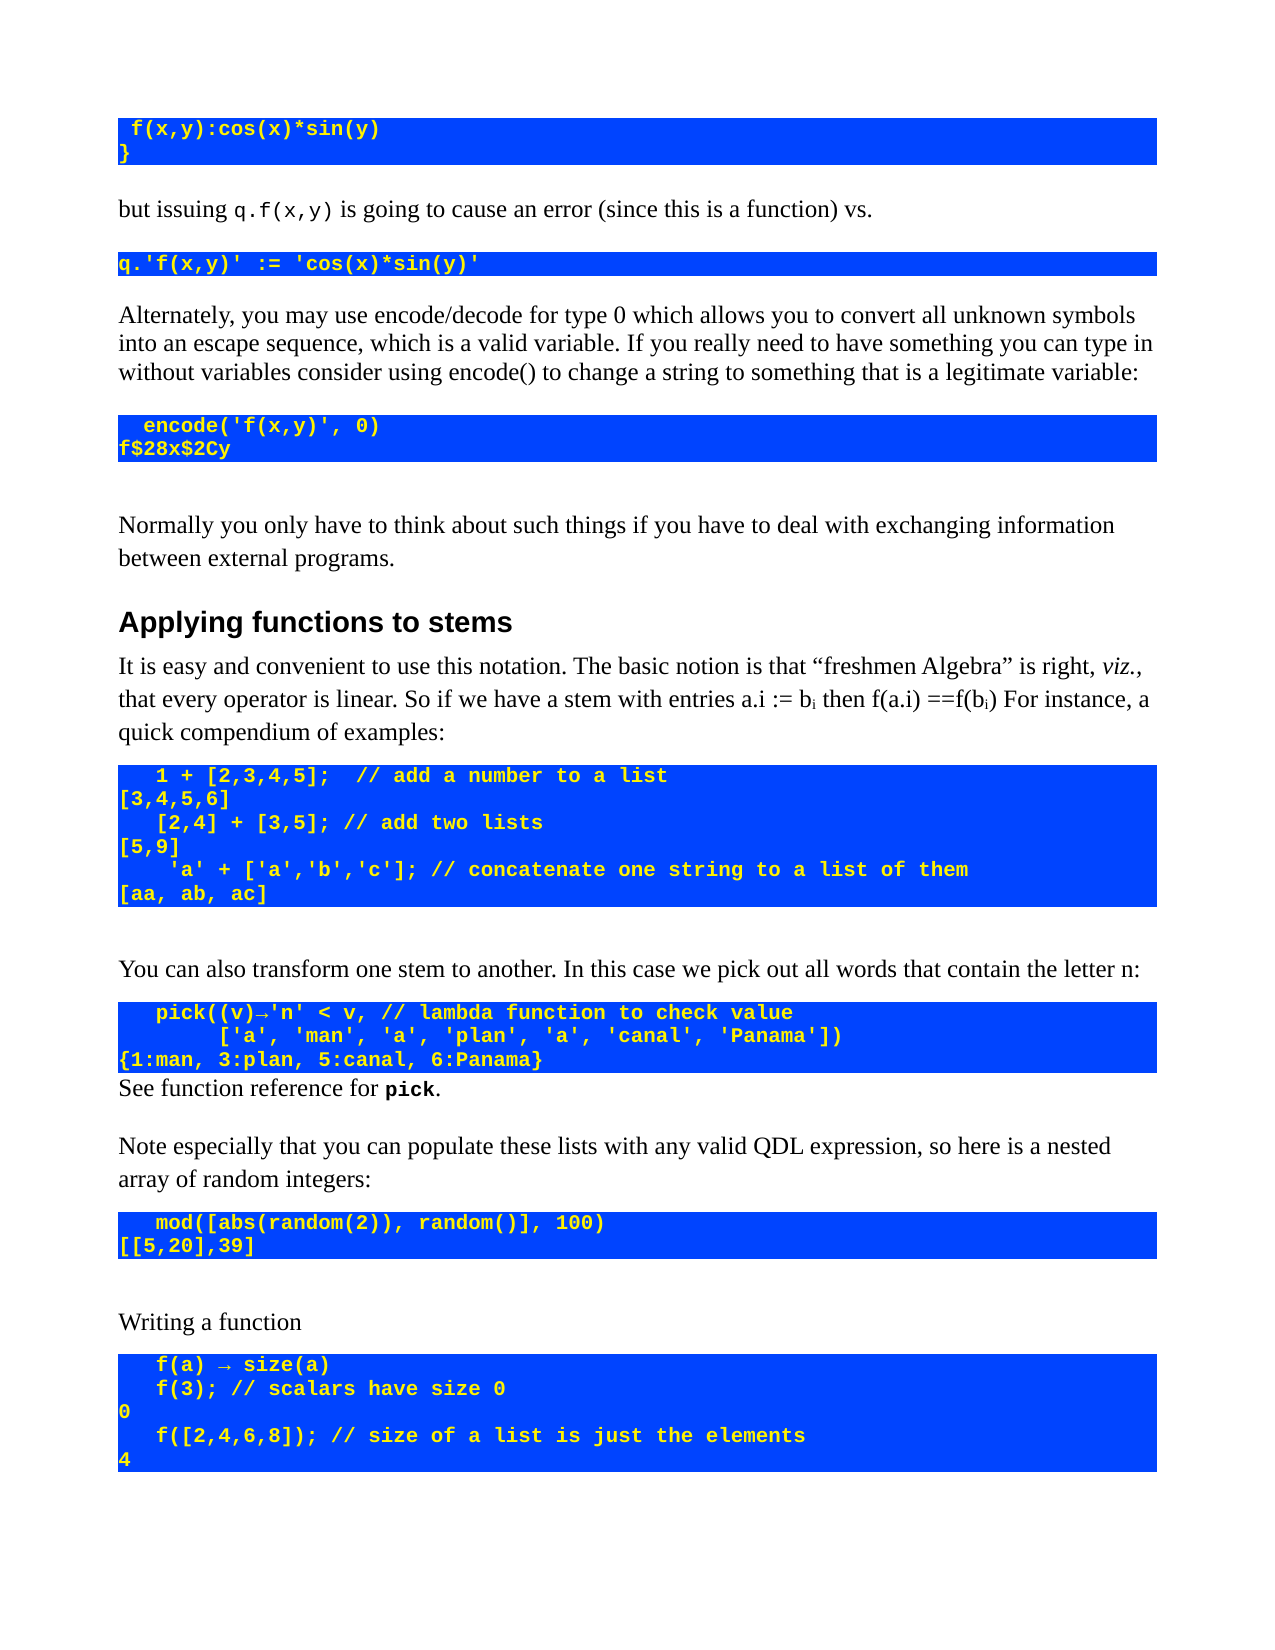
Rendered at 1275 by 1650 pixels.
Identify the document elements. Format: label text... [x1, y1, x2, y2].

text See function reference for pick. [118, 1073, 1157, 1131]
text You can also transform one stem to another. In this case we pick out all words that contain the letter n: [118, 954, 1157, 983]
text q.'f(x,y)' := 'cos(x)*sin(y)' [118, 252, 1157, 276]
text [[5,20],39] [118, 1235, 1157, 1259]
text encode('f(x,y)', 0) [118, 415, 1157, 438]
text 'a' + ['a','b','c']; // concatenate one string to a list of them [118, 859, 1157, 883]
text [5,9] [118, 836, 1157, 859]
subtitle Applying functions to stems [118, 605, 1157, 639]
text Writing a function [118, 1307, 1157, 1335]
text ['a', 'man', 'a', 'plan', 'a', 'canal', 'Panama']) [118, 1026, 1157, 1049]
text 1 + [2,3,4,5]; // add a number to a list [118, 765, 1157, 788]
text f$28x$2Cy [118, 438, 1157, 462]
text f(3); // scalars have size 0 [118, 1378, 1157, 1402]
text [aa, ab, ac] [118, 883, 1157, 907]
text f(x,y):cos(x)*sin(y) [118, 118, 1157, 142]
text pick((v)→'n' < v, // lambda function to check value [118, 1002, 1157, 1026]
text 4 [118, 1449, 1157, 1472]
text mod([abs(random(2)), random()], 100) [118, 1212, 1157, 1235]
text [2,4] + [3,5]; // add two lists [118, 812, 1157, 836]
text f([2,4,6,8]); // size of a list is just the elements [118, 1425, 1157, 1449]
text Alternately, you may use encode/decode for type 0 which allows you to convert all unknown symbols into an escape sequence, which is a valid variable. If you really need to have something you can type in without variables consider using encode() to change a string to something that is a legitimate variable: [118, 300, 1157, 386]
text Note especially that you can populate these lists with any valid QDL expression, so here is a nested array of random integers: [118, 1131, 1157, 1193]
text } [118, 142, 1157, 165]
text It is easy and convenient to use this notation. The basic notion is that “freshmen Algebra” is right, viz., that every operator is linear. So if we have a stem with entries a.i := bi then f(a.i) ==f(bi) For instance, a quick compendium of examples: [118, 651, 1157, 746]
text [3,4,5,6] [118, 788, 1157, 812]
text but issuing q.f(x,y) is going to cause an error (since this is a function) vs. [118, 194, 1157, 224]
text f(a) → size(a) [118, 1354, 1157, 1378]
text 0 [118, 1402, 1157, 1425]
text {1:man, 3:plan, 5:canal, 6:Panama} [118, 1049, 1157, 1073]
text Normally you only have to think about such things if you have to deal with exchanging information between external programs. [118, 510, 1157, 571]
